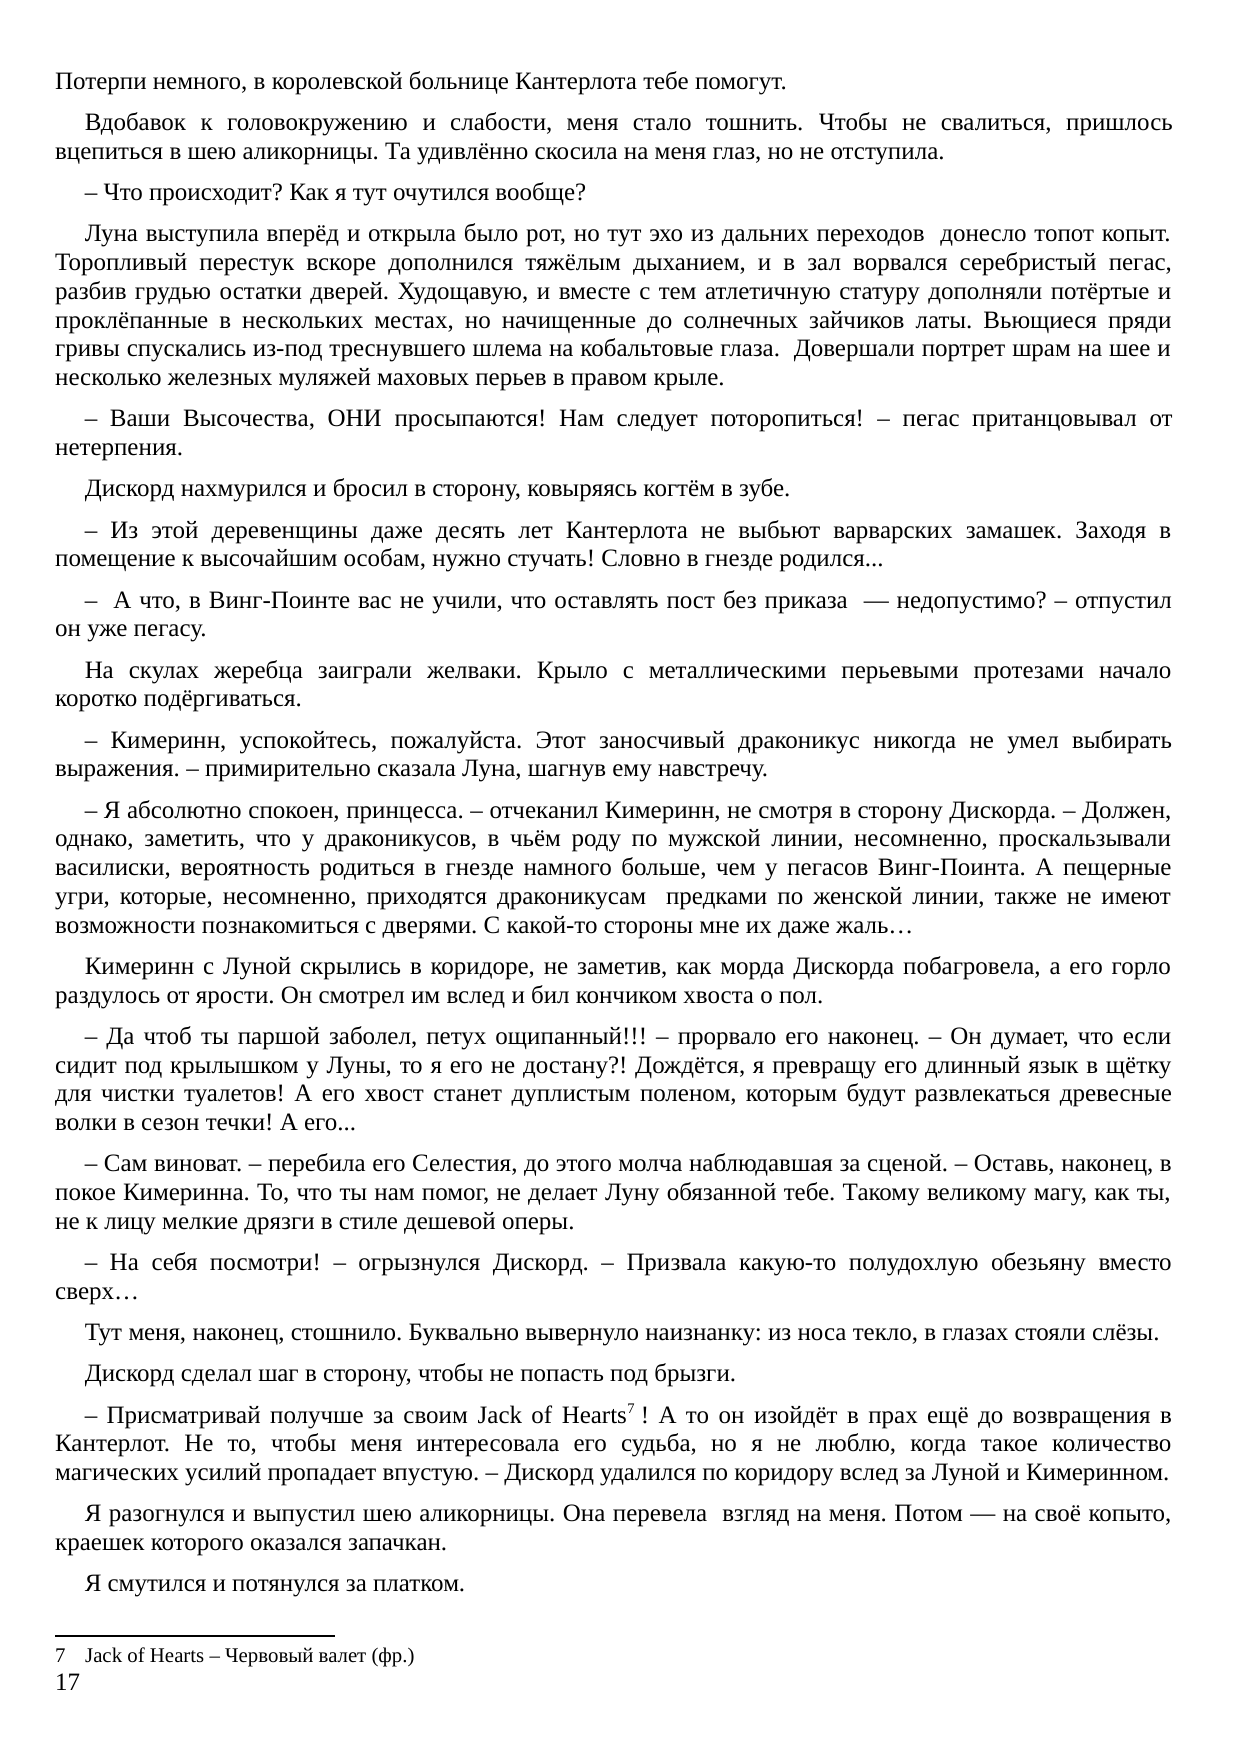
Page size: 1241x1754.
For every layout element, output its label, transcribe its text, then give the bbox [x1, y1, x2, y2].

text – А что, в Винг-Поинте вас не учили, что оставлять пост без приказа — недопустимо? – отпустил он уже пегасу. [55, 585, 1173, 642]
text Дискорд сделал шаг в сторону, чтобы не попасть под брызги. [55, 1358, 1173, 1387]
text Jack of Hearts – Червовый валет (фр.) [55, 1642, 1173, 1667]
text – Что происходит? Как я тут очутился вообще? [55, 177, 1173, 206]
text – Кимеринн, успокойтесь, пожалуйста. Этот заносчивый драконикус никогда не умел выбирать выражения. – примирительно сказала Луна, шагнув ему навстречу. [55, 725, 1173, 782]
text – Сам виноват. – перебила его Селестия, до этого молча наблюдавшая за сценой. – Оставь, наконец, в покое Кимеринна. То, что ты нам помог, не делает Луну обязанной тебе. Такому великому магу, как ты, не к лицу мелкие дрязги в стиле дешевой оперы. [55, 1148, 1173, 1235]
text – Да чтоб ты паршой заболел, петух ощипанный!!! – прорвало его наконец. – Он думает, что если сидит под крылышком у Луны, то я его не достану?! Дождётся, я превращу его длинный язык в щётку для чистки туалетов! А его хвост станет дуплистым поленом, которым будут развлекаться древесные волки в сезон течки! А его... [55, 1021, 1173, 1136]
text На скулах жеребца заиграли желваки. Крыло с металлическими перьевыми протезами начало коротко подёргиваться. [55, 655, 1173, 712]
text Кимеринн с Луной скрылись в коридоре, не заметив, как морда Дискорда побагровела, а его горло раздулось от ярости. Он смотрел им вслед и бил кончиком хвоста о пол. [55, 951, 1173, 1008]
text Я разогнулся и выпустил шею аликорницы. Она перевела взгляд на меня. Потом — на своё копыто, краешек которого оказался запачкан. [55, 1498, 1173, 1556]
text Луна выступила вперёд и открыла было рот, но тут эхо из дальних переходов донесло топот копыт. Торопливый перестук вскоре дополнился тяжёлым дыханием, и в зал ворвался серебристый пегас, разбив грудью остатки дверей. Худощавую, и вместе с тем атлетичную статуру дополняли потёртые и проклёпанные в нескольких местах, но начищенные до солнечных зайчиков латы. Вьющиеся пряди гривы спускались из-под треснувшего шлема на кобальтовые глаза. Довершали портрет шрам на шее и несколько железных муляжей маховых перьев в правом крыле. [55, 218, 1173, 391]
text Я смутился и потянулся за платком. [55, 1568, 1173, 1597]
text Дискорд нахмурился и бросил в сторону, ковыряясь когтём в зубе. [55, 473, 1173, 502]
text – Я абсолютно спокоен, принцесса. – отчеканил Кимеринн, не смотря в сторону Дискорда. – Должен, однако, заметить, что у драконикусов, в чьём роду по мужской линии, несомненно, проскальзывали василиски, вероятность родиться в гнезде намного больше, чем у пегасов Винг-Поинта. А пещерные угри, которые, несомненно, приходятся драконикусам предками по женской линии, также не имеют возможности познакомиться с дверями. С какой-то стороны мне их даже жаль… [55, 795, 1173, 938]
text – На себя посмотри! – огрызнулся Дискорд. – Призвала какую-то полудохлую обезьяну вместо сверх… [55, 1247, 1173, 1305]
text – Присматривай получше за своим Jack of Hearts ! А то он изойдёт в прах ещё до возвращения в Кантерлот. Не то, чтобы меня интересовала его судьба, но я не люблю, когда такое количество магических усилий пропадает впустую. – Дискорд удалился по коридору вслед за Луной и Кимеринном. [55, 1400, 1173, 1486]
text Тут меня, наконец, стошнило. Буквально вывернуло наизнанку: из носа текло, в глазах стояли слёзы. [55, 1317, 1173, 1346]
text – Из этой деревенщины даже десять лет Кантерлота не выбьют варварских замашек. Заходя в помещение к высочайшим особам, нужно стучать! Словно в гнезде родился... [55, 515, 1173, 572]
text Потерпи немного, в королевской больнице Кантерлота тебе помогут. [55, 66, 1173, 95]
text Вдобавок к головокружению и слабости, меня стало тошнить. Чтобы не свалиться, пришлось вцепиться в шею аликорницы. Та удивлённо скосила на меня глаз, но не отступила. [55, 107, 1173, 165]
text – Ваши Высочества, ОНИ просыпаются! Нам следует поторопиться! – пегас пританцовывал от нетерпения. [55, 403, 1173, 461]
